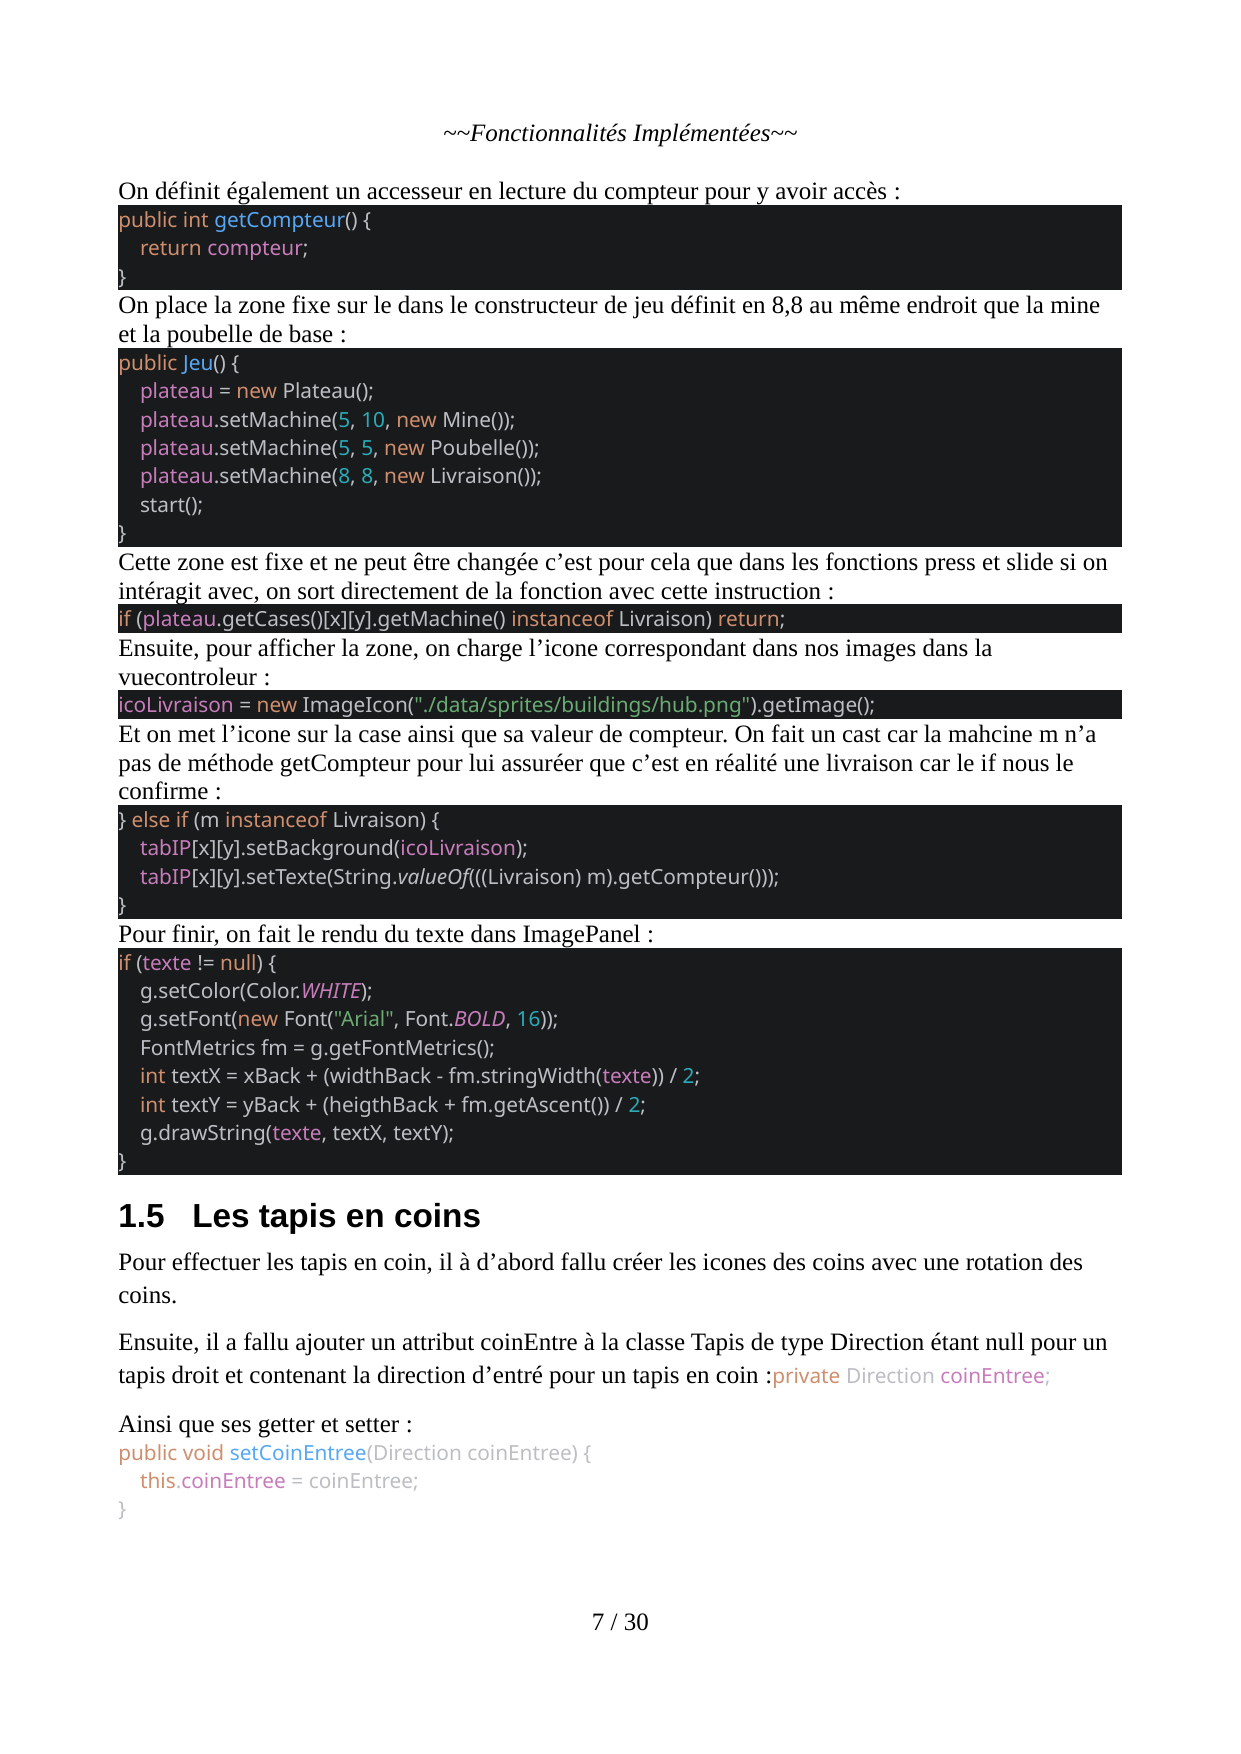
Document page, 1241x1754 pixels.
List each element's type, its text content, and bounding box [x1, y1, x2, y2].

text Et on met l’icone sur la case ainsi que sa valeur de compteur. On fait un cast car la mahcine m n’a pas de méthode getCompteur pour lui assuréer que c’est en réalité une livraison car le if nous le confirme : [118, 719, 1122, 805]
text Pour finir, on fait le rendu du texte dans ImagePanel : [118, 919, 1122, 948]
text Ensuite, pour afficher la zone, on charge l’icone correspondant dans nos images dans la vuecontroleur : [118, 633, 1122, 690]
text On définit également un accesseur en lecture du compteur pour y avoir accès : [118, 176, 1122, 205]
text Ainsi que ses getter et setter : [118, 1409, 1122, 1438]
text public Jeu() { plateau = new Plateau(); plateau.setMachine(5, 10, new Mine()); plateau.setMachine(5, 5, new Poubelle()); plateau.setMachine(8, 8, new Livraison()); start(); } [118, 348, 1122, 547]
subtitle Les tapis en coins [118, 1196, 1122, 1234]
text Ensuite, il a fallu ajouter un attribut coinEntre à la classe Tapis de type Direction étant null pour un tapis droit et contenant la direction d’entré pour un tapis en coin :private Direction coinEntree; [118, 1327, 1122, 1390]
text } else if (m instanceof Livraison) { tabIP[x][y].setBackground(icoLivraison); tabIP[x][y].setTexte(String.valueOf(((Livraison) m).getCompteur())); } [118, 805, 1122, 919]
text public void setCoinEntree(Direction coinEntree) { this.coinEntree = coinEntree; } [118, 1438, 1122, 1551]
text Cette zone est fixe et ne peut être changée c’est pour cela que dans les fonctions press et slide si on intéragit avec, on sort directement de la fonction avec cette instruction : [118, 547, 1122, 604]
text public int getCompteur() { return compteur; } [118, 205, 1122, 290]
text if (plateau.getCases()[x][y].getMachine() instanceof Livraison) return; [118, 604, 1122, 633]
text Pour effectuer les tapis en coin, il à d’abord fallu créer les icones des coins avec une rotation des coins. [118, 1247, 1122, 1309]
text On place la zone fixe sur le dans le constructeur de jeu définit en 8,8 au même endroit que la mine et la poubelle de base : [118, 290, 1122, 348]
text icoLivraison = new ImageIcon("./data/sprites/buildings/hub.png").getImage(); [118, 690, 1122, 719]
text if (texte != null) { g.setColor(Color.WHITE); g.setFont(new Font("Arial", Font.BOLD, 16)); FontMetrics fm = g.getFontMetrics(); int textX = xBack + (widthBack - fm.stringWidth(texte)) / 2; int textY = yBack + (heigthBack + fm.getAscent()) / 2; g.drawString(texte, textX, textY); } [118, 948, 1122, 1175]
